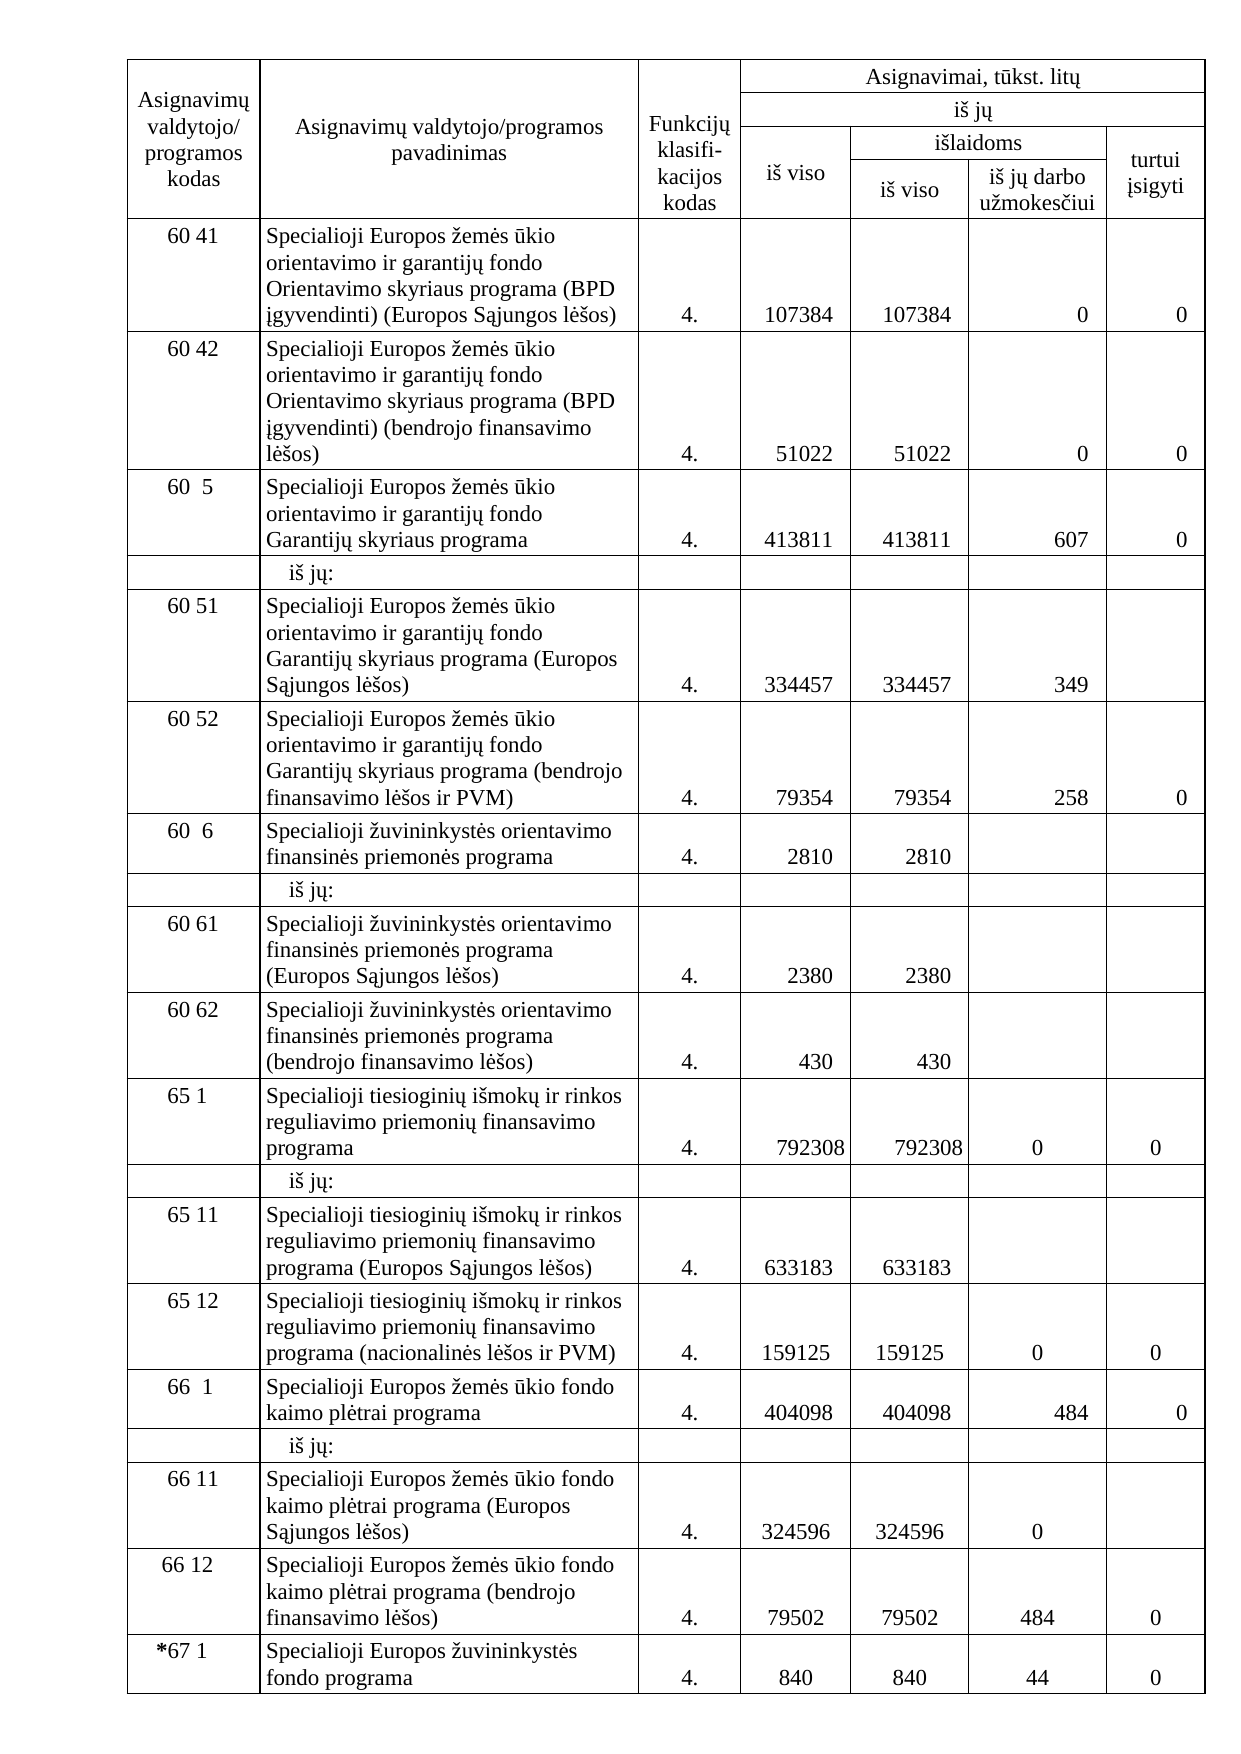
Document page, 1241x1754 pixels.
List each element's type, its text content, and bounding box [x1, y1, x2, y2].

table_cell 79502 [741, 1549, 850, 1633]
table_cell [639, 1429, 740, 1462]
table_cell 258 [969, 702, 1106, 813]
table_cell iš jų [741, 93, 1204, 126]
table_cell 607 [969, 470, 1106, 555]
table_cell 413811 [741, 470, 850, 555]
table_cell 4. [639, 590, 740, 701]
table_cell 324596 [741, 1463, 850, 1547]
table_cell 60 61 [128, 907, 259, 992]
table_cell 4. [639, 702, 740, 813]
table_cell 4. [639, 907, 740, 992]
table_cell Specialioji Europos žemės ūkio orientavimo ir garantijų fondo Garantijų skyriaus programa [261, 470, 638, 555]
table_cell 0 [969, 219, 1106, 331]
table_cell 66 1 [128, 1370, 259, 1428]
table_cell 324596 [851, 1463, 968, 1547]
table_cell 0 [969, 332, 1106, 469]
table_cell 0 [1107, 1635, 1204, 1693]
table_cell 484 [969, 1370, 1106, 1428]
table_cell 65 1 [128, 1079, 259, 1164]
table_cell 840 [851, 1635, 968, 1693]
table_cell [128, 1429, 259, 1462]
table_cell [969, 814, 1106, 873]
table_cell 0 [1107, 702, 1204, 813]
table_cell 0 [969, 1284, 1106, 1369]
table_cell 484 [969, 1549, 1106, 1633]
table_cell [741, 1165, 850, 1197]
table_cell [969, 556, 1106, 588]
table_cell [969, 874, 1106, 906]
table_cell 60 52 [128, 702, 259, 813]
table_cell 44 [969, 1635, 1106, 1693]
table_cell 4. [639, 1635, 740, 1693]
table_cell [851, 1165, 968, 1197]
table_cell Specialioji Europos žemės ūkio orienta­vimo ir garantijų fondo Garantijų skyriaus programa (Europos Sąjungos lėšos) [261, 590, 638, 701]
table_cell [1107, 993, 1204, 1078]
table_cell 0 [1107, 219, 1204, 331]
table_cell Specialioji Europos žemės ūkio orientavimo ir garantijų fondo Orientavimo skyriaus programa (BPD įgyvendinti) (Europos Sąjungos lėšos) [261, 219, 638, 331]
table_cell [128, 874, 259, 906]
table_cell [741, 1429, 850, 1462]
table_header Asignavimai, tūkst. litų [741, 60, 1204, 92]
table_cell 349 [969, 590, 1106, 701]
table_cell 79354 [851, 702, 968, 813]
table_cell 792308 [851, 1079, 968, 1164]
table_cell 159125 [851, 1284, 968, 1369]
table_cell Specialioji tiesioginių išmokų ir rinkos reguliavimo priemonių finansavimo programa (Europos Sąjungos lėšos) [261, 1198, 638, 1283]
table_cell iš viso [741, 127, 850, 218]
table_cell 107384 [851, 219, 968, 331]
table_cell [1107, 1198, 1204, 1283]
table_cell 159125 [741, 1284, 850, 1369]
table_cell 0 [969, 1463, 1106, 1547]
table_cell [639, 556, 740, 588]
table_cell 430 [851, 993, 968, 1078]
table_cell [1107, 1429, 1204, 1462]
table_cell 65 12 [128, 1284, 259, 1369]
table_cell [851, 874, 968, 906]
table_cell 0 [969, 1079, 1106, 1164]
table_cell 60 51 [128, 590, 259, 701]
table_cell iš jų: [261, 556, 638, 588]
table_cell 2810 [851, 814, 968, 873]
table_cell 334457 [851, 590, 968, 701]
table_header Asignavimų valdytojo/ programos kodas [128, 60, 259, 218]
table_cell Specialioji žuvininkystės orientavimo finansinės priemonės programa (bendrojo finansavimo lėšos) [261, 993, 638, 1078]
table_cell 0 [1107, 470, 1204, 555]
table_cell [969, 1198, 1106, 1283]
table_cell 404098 [851, 1370, 968, 1428]
table_cell 0 [1107, 1370, 1204, 1428]
table_cell 334457 [741, 590, 850, 701]
table_cell 2810 [741, 814, 850, 873]
table_cell 4. [639, 993, 740, 1078]
table_cell 60 62 [128, 993, 259, 1078]
table_cell 633183 [851, 1198, 968, 1283]
table_cell 792308 [741, 1079, 850, 1164]
table_cell [1107, 814, 1204, 873]
table_cell Specialioji tiesioginių išmokų ir rinkos reguliavimo priemonių finansavimo programa [261, 1079, 638, 1164]
table_cell 4. [639, 1284, 740, 1369]
table_cell Specialioji žuvininkystės orientavimo finansinės priemonės programa [261, 814, 638, 873]
table_cell išlaidoms [851, 127, 1106, 159]
table_cell 60 42 [128, 332, 259, 469]
table_cell [969, 993, 1106, 1078]
table_cell Specialioji Europos žemės ūkio orientavimo ir garantijų fondo Garantijų skyriaus programa (bendrojo finansavimo lėšos ir PVM) [261, 702, 638, 813]
table_cell 79354 [741, 702, 850, 813]
table_cell 0 [1107, 1549, 1204, 1633]
table_cell 66 11 [128, 1463, 259, 1547]
table_cell 0 [1107, 1079, 1204, 1164]
table_cell [1107, 556, 1204, 588]
table_cell [1107, 874, 1204, 906]
table_cell iš jų: [261, 1429, 638, 1462]
table_cell iš viso [851, 160, 968, 218]
table_cell 4. [639, 1198, 740, 1283]
table_cell 4. [639, 1079, 740, 1164]
table_cell Specialioji Europos žemės ūkio fondo kaimo plėtrai programa (Europos Sąjungos lėšos) [261, 1463, 638, 1547]
table_cell 4. [639, 470, 740, 555]
table_cell 413811 [851, 470, 968, 555]
table_cell [1107, 907, 1204, 992]
table_cell [1107, 1463, 1204, 1547]
table_cell 4. [639, 1549, 740, 1633]
table_cell [969, 1165, 1106, 1197]
table_cell Specialioji tiesioginių išmokų ir rinkos reguliavimo priemonių finansavimo programa (nacionalinės lėšos ir PVM) [261, 1284, 638, 1369]
table_cell [1107, 590, 1204, 701]
table_cell 60 41 [128, 219, 259, 331]
table_cell 60 6 [128, 814, 259, 873]
table_cell 2380 [741, 907, 850, 992]
table_cell [851, 1429, 968, 1462]
table_cell [639, 874, 740, 906]
table_cell Specialioji Europos žemės ūkio fondo kaimo plėtrai programa (bendrojo finansavimo lėšos) [261, 1549, 638, 1633]
table_cell 4. [639, 814, 740, 873]
table_cell 840 [741, 1635, 850, 1693]
table_cell 0 [1107, 332, 1204, 469]
table_cell Specialioji žuvininkystės orientavimo finansinės priemonės programa (Europos Sąjungos lėšos) [261, 907, 638, 992]
table_cell [851, 556, 968, 588]
table_cell 66 12 [128, 1549, 259, 1633]
table_cell [969, 1429, 1106, 1462]
table_cell [128, 556, 259, 588]
table_cell iš jų: [261, 1165, 638, 1197]
table_cell 51022 [741, 332, 850, 469]
table_header Funkcijų klasifi­kacijos kodas [639, 60, 740, 218]
table_cell Specialioji Europos žemės ūkio orientavimo ir garantijų fondo Orientavimo skyriaus programa (BPD įgyvendinti) (bendrojo finansavimo lėšos) [261, 332, 638, 469]
table_cell 430 [741, 993, 850, 1078]
table_cell 4. [639, 332, 740, 469]
table_cell iš jų darbo užmokesčiui [969, 160, 1106, 218]
table_cell 2380 [851, 907, 968, 992]
table_cell [741, 556, 850, 588]
table_cell [741, 874, 850, 906]
table_cell Specialioji Europos žemės ūkio fondo kaimo plėtrai programa [261, 1370, 638, 1428]
table_cell 65 11 [128, 1198, 259, 1283]
table_cell turtui įsigyti [1107, 127, 1204, 218]
table_cell Specialioji Europos žuvininkystės fondo programa [261, 1635, 638, 1693]
table_cell 79502 [851, 1549, 968, 1633]
table_cell 107384 [741, 219, 850, 331]
table_header Asignavimų valdytojo/programos pavadinimas [261, 60, 638, 218]
table_cell *67 1 [128, 1635, 259, 1693]
table_cell 4. [639, 219, 740, 331]
table_cell 404098 [741, 1370, 850, 1428]
table_cell iš jų: [261, 874, 638, 906]
table_cell [1107, 1165, 1204, 1197]
table_cell 4. [639, 1370, 740, 1428]
table_cell [128, 1165, 259, 1197]
table_cell 60 5 [128, 470, 259, 555]
table_cell [639, 1165, 740, 1197]
table_cell 633183 [741, 1198, 850, 1283]
table_cell 51022 [851, 332, 968, 469]
table_cell [969, 907, 1106, 992]
table_cell 4. [639, 1463, 740, 1547]
table_cell 0 [1107, 1284, 1204, 1369]
